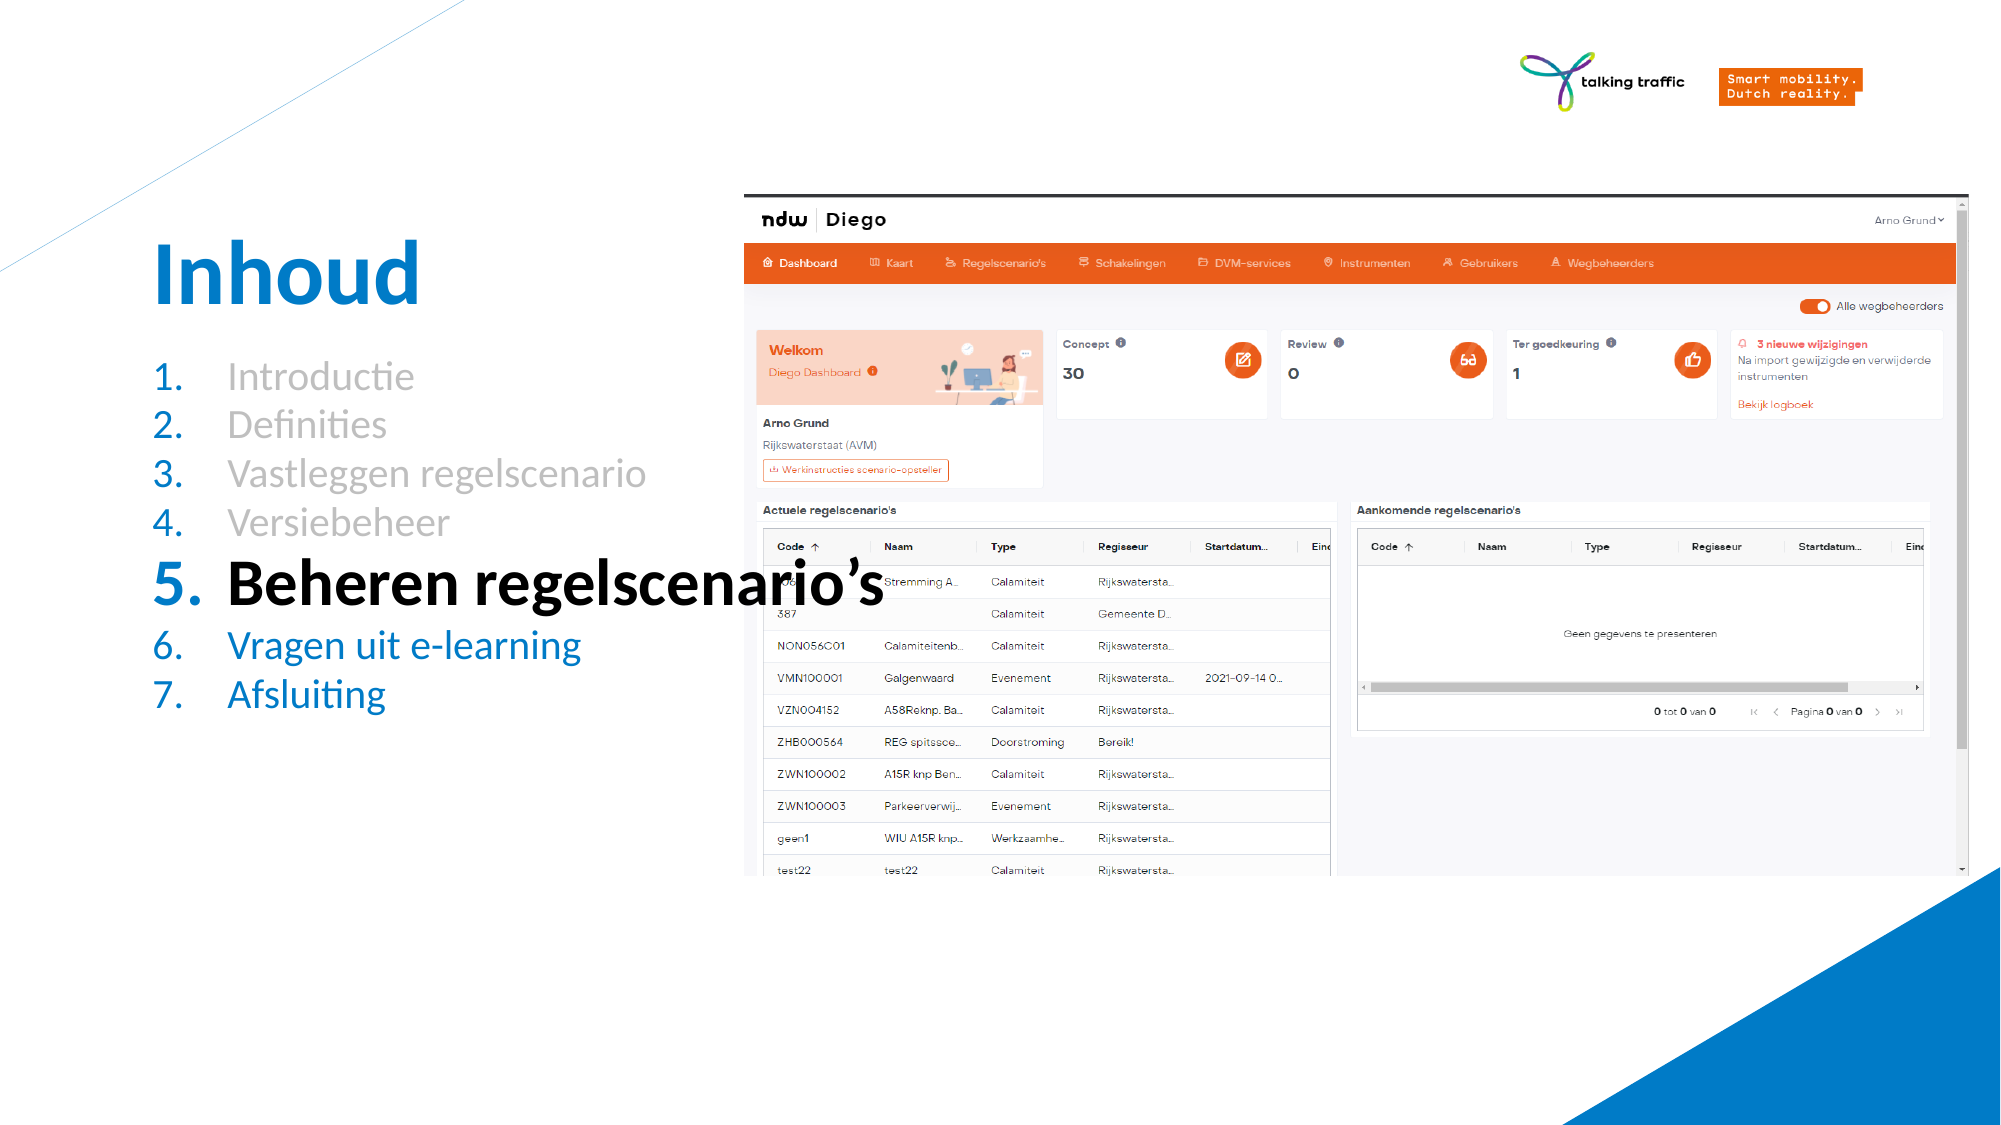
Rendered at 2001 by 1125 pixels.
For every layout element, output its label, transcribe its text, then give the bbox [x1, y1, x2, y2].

list Introductie Definities Vastleggen regelscenario Versiebeheer Beheren regelscenario’s Vragen uit e-learning Afsluiting [137, 356, 1000, 1014]
picture [744, 194, 1969, 876]
title Inhoud [137, 165, 1863, 332]
text_box 90 [1412, 1042, 1863, 1103]
